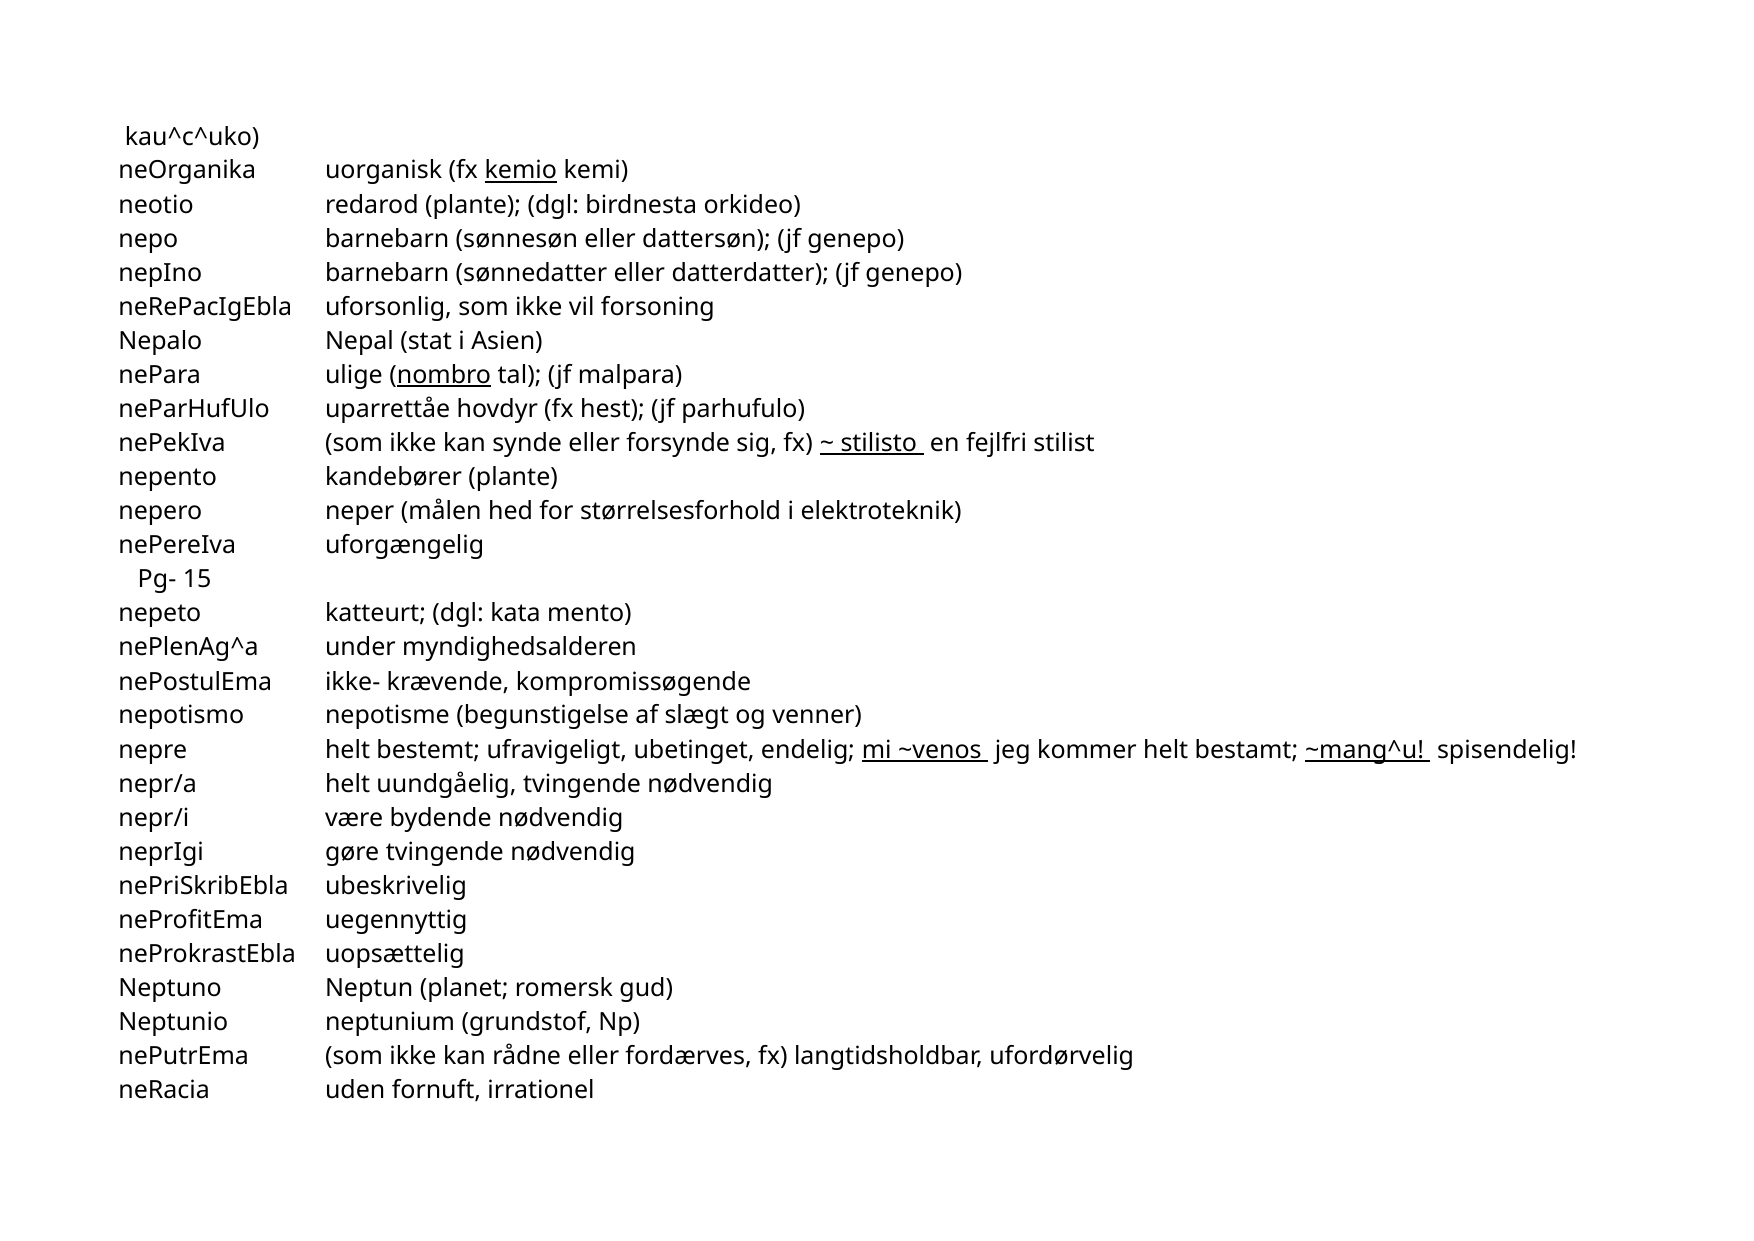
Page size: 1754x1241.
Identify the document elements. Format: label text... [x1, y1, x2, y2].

text neProkrastEbla uopsættelig [118, 936, 1636, 970]
text neotio redarod (plante); (dgl: birdnesta orkideo) [118, 186, 1636, 220]
text Pg- 15 [118, 561, 1636, 595]
text nepero neper (målen hed for størrelsesforhold i elektroteknik) [118, 493, 1636, 527]
text nepento kandebører (plante) [118, 459, 1636, 493]
text nepo barnebarn (sønnesøn eller dattersøn); (jf genepo) [118, 220, 1636, 254]
text nePereIva uforgængelig [118, 527, 1636, 561]
text nePutrEma (som ikke kan rådne eller fordærves, fx) langtidsholdbar, ufordørvelig [118, 1038, 1636, 1072]
text nepIno barnebarn (sønnedatter eller datterdatter); (jf genepo) [118, 254, 1636, 288]
text neprIgi gøre tvingende nødvendig [118, 833, 1636, 867]
text nepeto katteurt; (dgl: kata mento) [118, 595, 1636, 629]
text Nepalo Nepal (stat i Asien) [118, 322, 1636, 357]
text nePostulEma ikke- krævende, kompromissøgende [118, 663, 1636, 697]
text neOrganika uorganisk (fx kemio kemi) [118, 152, 1636, 186]
text nepr/a helt uundgåelig, tvingende nødvendig [118, 765, 1636, 799]
text nePriSkribEbla ubeskrivelig [118, 867, 1636, 902]
text kau^c^uko) [118, 118, 1636, 152]
text nePlenAg^a under myndighedsalderen [118, 629, 1636, 663]
text nePara ulige (nombro tal); (jf malpara) [118, 357, 1636, 391]
text nePekIva (som ikke kan synde eller forsynde sig, fx) ~ stilisto en fejlfri stilist [118, 425, 1636, 459]
text Neptuno Neptun (planet; romersk gud) [118, 970, 1636, 1004]
text nepre helt bestemt; ufravigeligt, ubetinget, endelig; mi ~venos jeg kommer helt bestamt; ~mang^u! spisendelig! [118, 731, 1636, 765]
text neRacia uden fornuft, irrationel [118, 1072, 1636, 1106]
text neProfitEma uegennyttig [118, 902, 1636, 936]
text Neptunio neptunium (grundstof, Np) [118, 1004, 1636, 1038]
text nepotismo nepotisme (begunstigelse af slægt og venner) [118, 697, 1636, 731]
text nepr/i være bydende nødvendig [118, 799, 1636, 833]
text neParHufUlo uparrettåe hovdyr (fx hest); (jf parhufulo) [118, 391, 1636, 425]
text neRePacIgEbla uforsonlig, som ikke vil forsoning [118, 288, 1636, 322]
